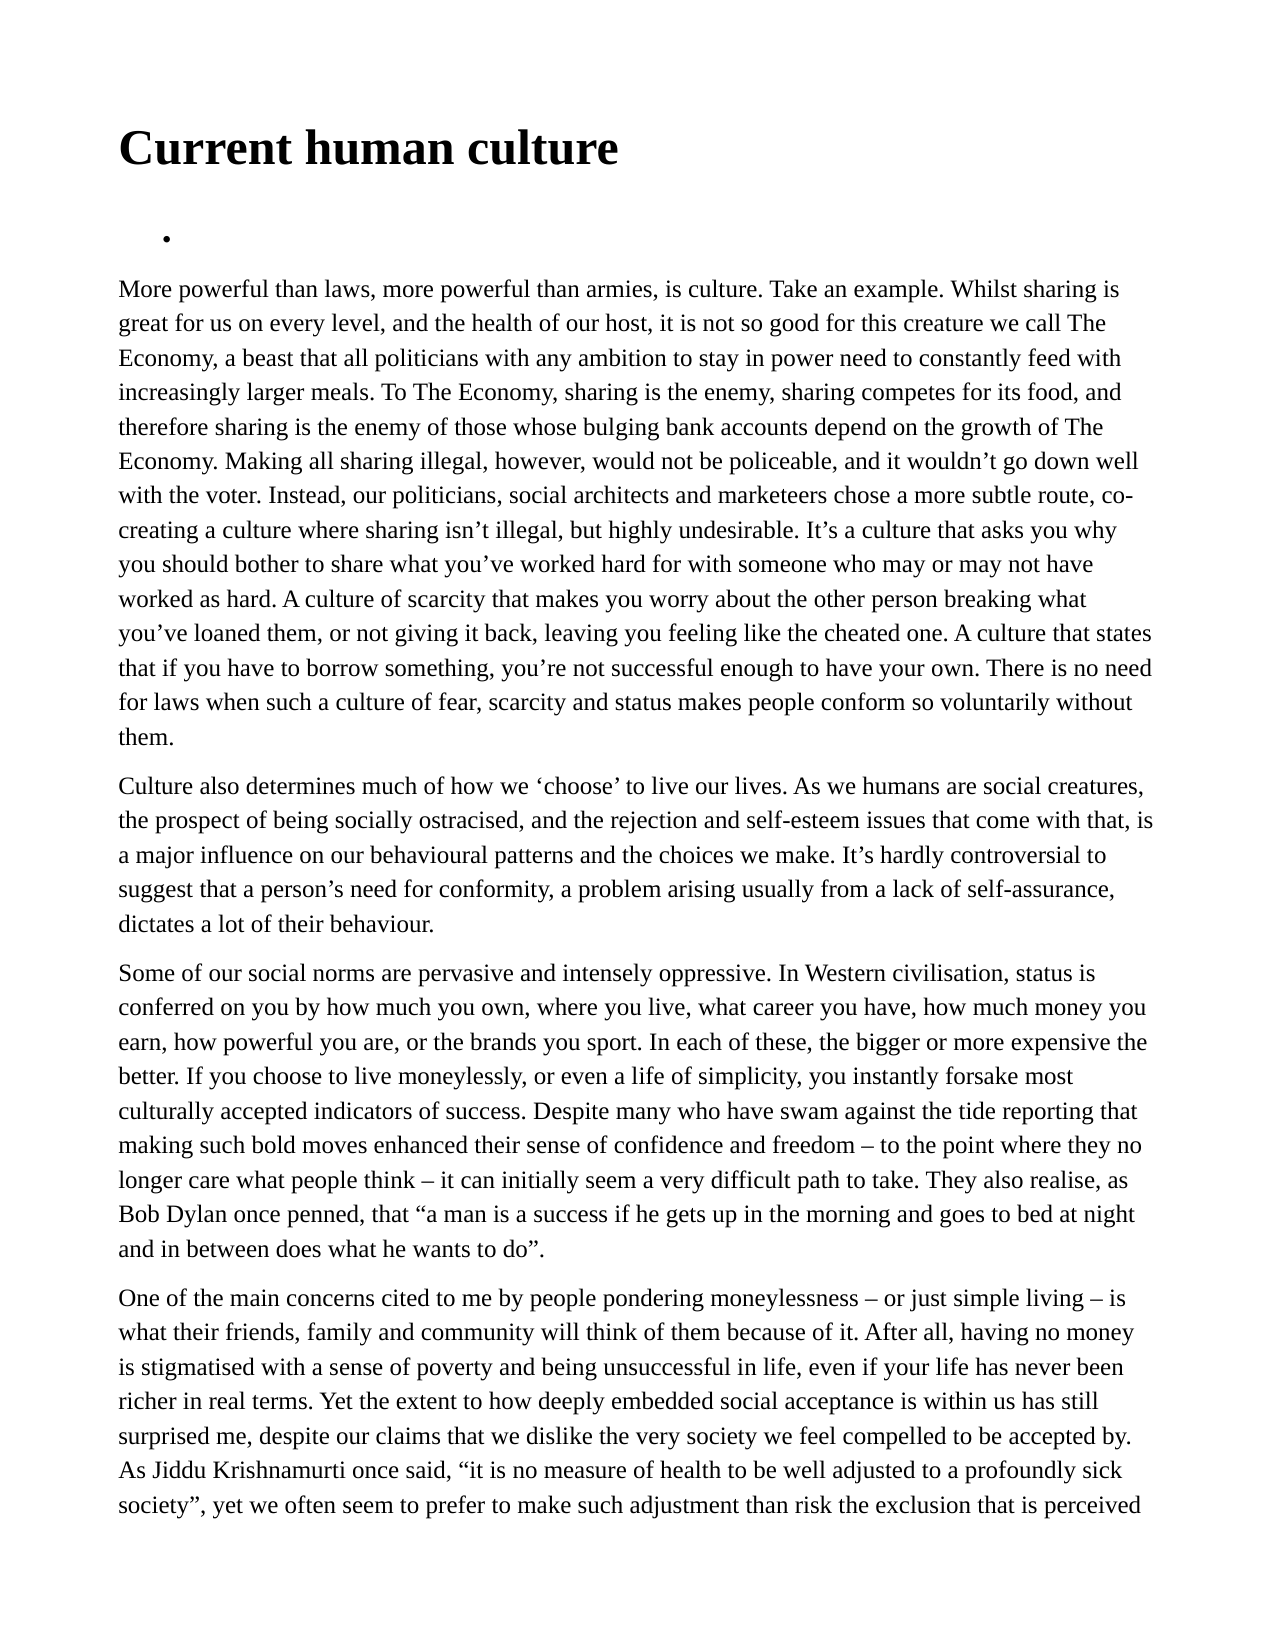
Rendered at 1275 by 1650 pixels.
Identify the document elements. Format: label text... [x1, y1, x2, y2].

text One of the main concerns cited to me by people pondering moneylessness – or just simple living – is what their friends, family and community will think of them because of it. After all, having no money is stigmatised with a sense of poverty and being unsuccessful in life, even if your life has never been richer in real terms. Yet the extent to how deeply embedded social acceptance is within us has still surprised me, despite our claims that we dislike the very society we feel compelled to be accepted by. As Jiddu Krishnamurti once said, “it is no measure of health to be well adjusted to a profoundly sick society”, yet we often seem to prefer to make such adjustment than risk the exclusion that is perceived [118, 1283, 1157, 1518]
text More powerful than laws, more powerful than armies, is culture. Take an example. Whilst sharing is great for us on every level, and the health of our host, it is not so good for this creature we call The Economy, a beast that all politicians with any ambition to stay in power need to constantly feed with increasingly larger meals. To The Economy, sharing is the enemy, sharing competes for its food, and therefore sharing is the enemy of those whose bulging bank accounts depend on the growth of The Economy. Making all sharing illegal, however, would not be policeable, and it wouldn’t go down well with the voter. Instead, our politicians, social architects and marketeers chose a more subtle route, co-creating a culture where sharing isn’t illegal, but highly undesirable. It’s a culture that asks you why you should bother to share what you’ve worked hard for with someone who may or may not have worked as hard. A culture of scarcity that makes you worry about the other person breaking what you’ve loaned them, or not giving it back, leaving you feeling like the cheated one. A culture that states that if you have to borrow something, you’re not successful enough to have your own. There is no need for laws when such a culture of fear, scarcity and status makes people conform so voluntarily without them. [118, 274, 1157, 751]
subtitle Current human culture [118, 118, 1157, 176]
text Some of our social norms are pervasive and intensely oppressive. In Western civilisation, status is conferred on you by how much you own, where you live, what career you have, how much money you earn, how powerful you are, or the brands you sport. In each of these, the bigger or more expensive the better. If you choose to live moneylessly, or even a life of simplicity, you instantly forsake most culturally accepted indicators of success. Despite many who have swam against the tide reporting that making such bold moves enhanced their sense of confidence and freedom – to the point where they no longer care what people think – it can initially seem a very difficult path to take. They also realise, as Bob Dylan once penned, that “a man is a success if he gets up in the morning and goes to bed at night and in between does what he wants to do”. [118, 958, 1157, 1263]
text Culture also determines much of how we ‘choose’ to live our lives. As we humans are social creatures, the prospect of being socially ostracised, and the rejection and self-esteem issues that come with that, is a major influence on our behavioural patterns and the choices we make. It’s hardly controversial to suggest that a person’s need for conformity, a problem arising usually from a lack of self-assurance, dictates a lot of their behaviour. [118, 771, 1157, 938]
